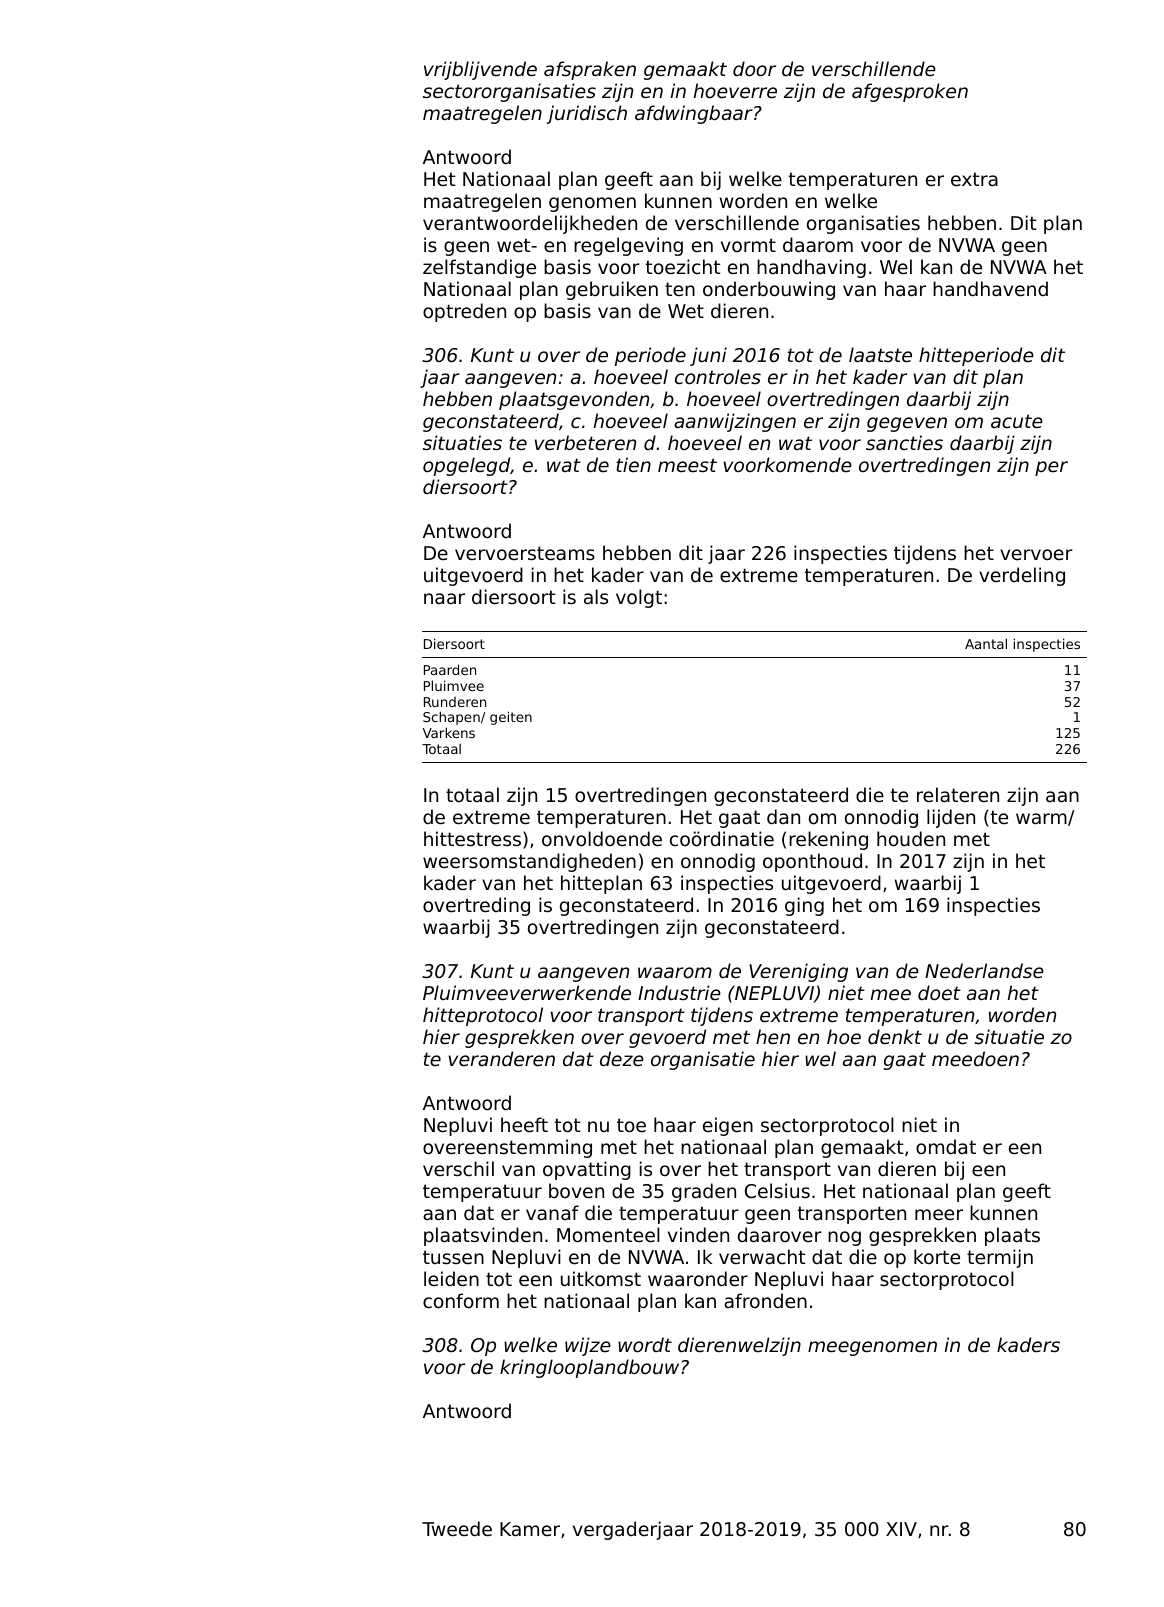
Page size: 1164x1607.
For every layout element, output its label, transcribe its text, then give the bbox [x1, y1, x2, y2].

text 306. Kunt u over de periode juni 2016 tot de laatste hitteperiode dit jaar aangeven: a. hoeveel controles er in het kader van dit plan hebben plaatsgevonden, b. hoeveel overtredingen daarbij zijn geconstateerd, c. hoeveel aanwijzingen er zijn gegeven om acute situaties te verbeteren d. hoeveel en wat voor sancties daarbij zijn opgelegd, e. wat de tien meest voorkomende overtredingen zijn per diersoort? [422, 345, 1087, 499]
text 308. Op welke wijze wordt dierenwelzijn meegenomen in de kaders voor de kringlooplandbouw? [422, 1335, 1087, 1379]
table_cell Schapen/ geiten [422, 710, 754, 726]
text vrijblijvende afspraken gemaakt door de verschillende sectororganisaties zijn en in hoeverre zijn de afgesproken maatregelen juridisch afdwingbaar? [422, 59, 1087, 125]
text In totaal zijn 15 overtredingen geconstateerd die te relateren zijn aan de extreme temperaturen. Het gaat dan om onnodig lijden (te warm/ hittestress), onvoldoende coördinatie (rekening houden met weersomstandigheden) en onnodig oponthoud. In 2017 zijn in het kader van het hitteplan 63 inspecties uitgevoerd, waarbij 1 overtreding is geconstateerd. In 2016 ging het om 169 inspecties waarbij 35 overtredingen zijn geconstateerd. [422, 785, 1087, 939]
table_cell Pluimvee [422, 679, 754, 694]
text Antwoord [422, 521, 1087, 543]
text 307. Kunt u aangeven waarom de Vereniging van de Nederlandse Pluimveeverwerkende Industrie (NEPLUVI) niet mee doet aan het hitteprotocol voor transport tijdens extreme temperaturen, worden hier gesprekken over gevoerd met hen en hoe denkt u de situatie zo te veranderen dat deze organisatie hier wel aan gaat meedoen? [422, 961, 1087, 1071]
table_cell 125 [754, 726, 1087, 742]
table_cell 11 [754, 658, 1087, 679]
text De vervoersteams hebben dit jaar 226 inspecties tijdens het vervoer uitgevoerd in het kader van de extreme temperaturen. De verdeling naar diersoort is als volgt: [422, 543, 1087, 609]
table_cell 52 [754, 694, 1087, 710]
table_cell Varkens [422, 726, 754, 742]
text Antwoord [422, 147, 1087, 169]
text Het Nationaal plan geeft aan bij welke temperaturen er extra maatregelen genomen kunnen worden en welke verantwoordelijkheden de verschillende organisaties hebben. Dit plan is geen wet- en regelgeving en vormt daarom voor de NVWA geen zelfstandige basis voor toezicht en handhaving. Wel kan de NVWA het Nationaal plan gebruiken ten onderbouwing van haar handhavend optreden op basis van de Wet dieren. [422, 169, 1087, 323]
table_cell 226 [754, 742, 1087, 762]
table_cell Totaal [422, 742, 754, 762]
table_header Aantal inspecties [754, 632, 1087, 657]
text Antwoord [422, 1401, 1087, 1423]
text Antwoord [422, 1093, 1087, 1115]
table_cell Paarden [422, 658, 754, 679]
table_cell 1 [754, 710, 1087, 726]
table_cell 37 [754, 679, 1087, 694]
table_header Diersoort [422, 632, 754, 657]
table_cell Runderen [422, 694, 754, 710]
text Nepluvi heeft tot nu toe haar eigen sectorprotocol niet in overeenstemming met het nationaal plan gemaakt, omdat er een verschil van opvatting is over het transport van dieren bij een temperatuur boven de 35 graden Celsius. Het nationaal plan geeft aan dat er vanaf die temperatuur geen transporten meer kunnen plaatsvinden. Momenteel vinden daarover nog gesprekken plaats tussen Nepluvi en de NVWA. Ik verwacht dat die op korte termijn leiden tot een uitkomst waaronder Nepluvi haar sectorprotocol conform het nationaal plan kan afronden. [422, 1115, 1087, 1313]
